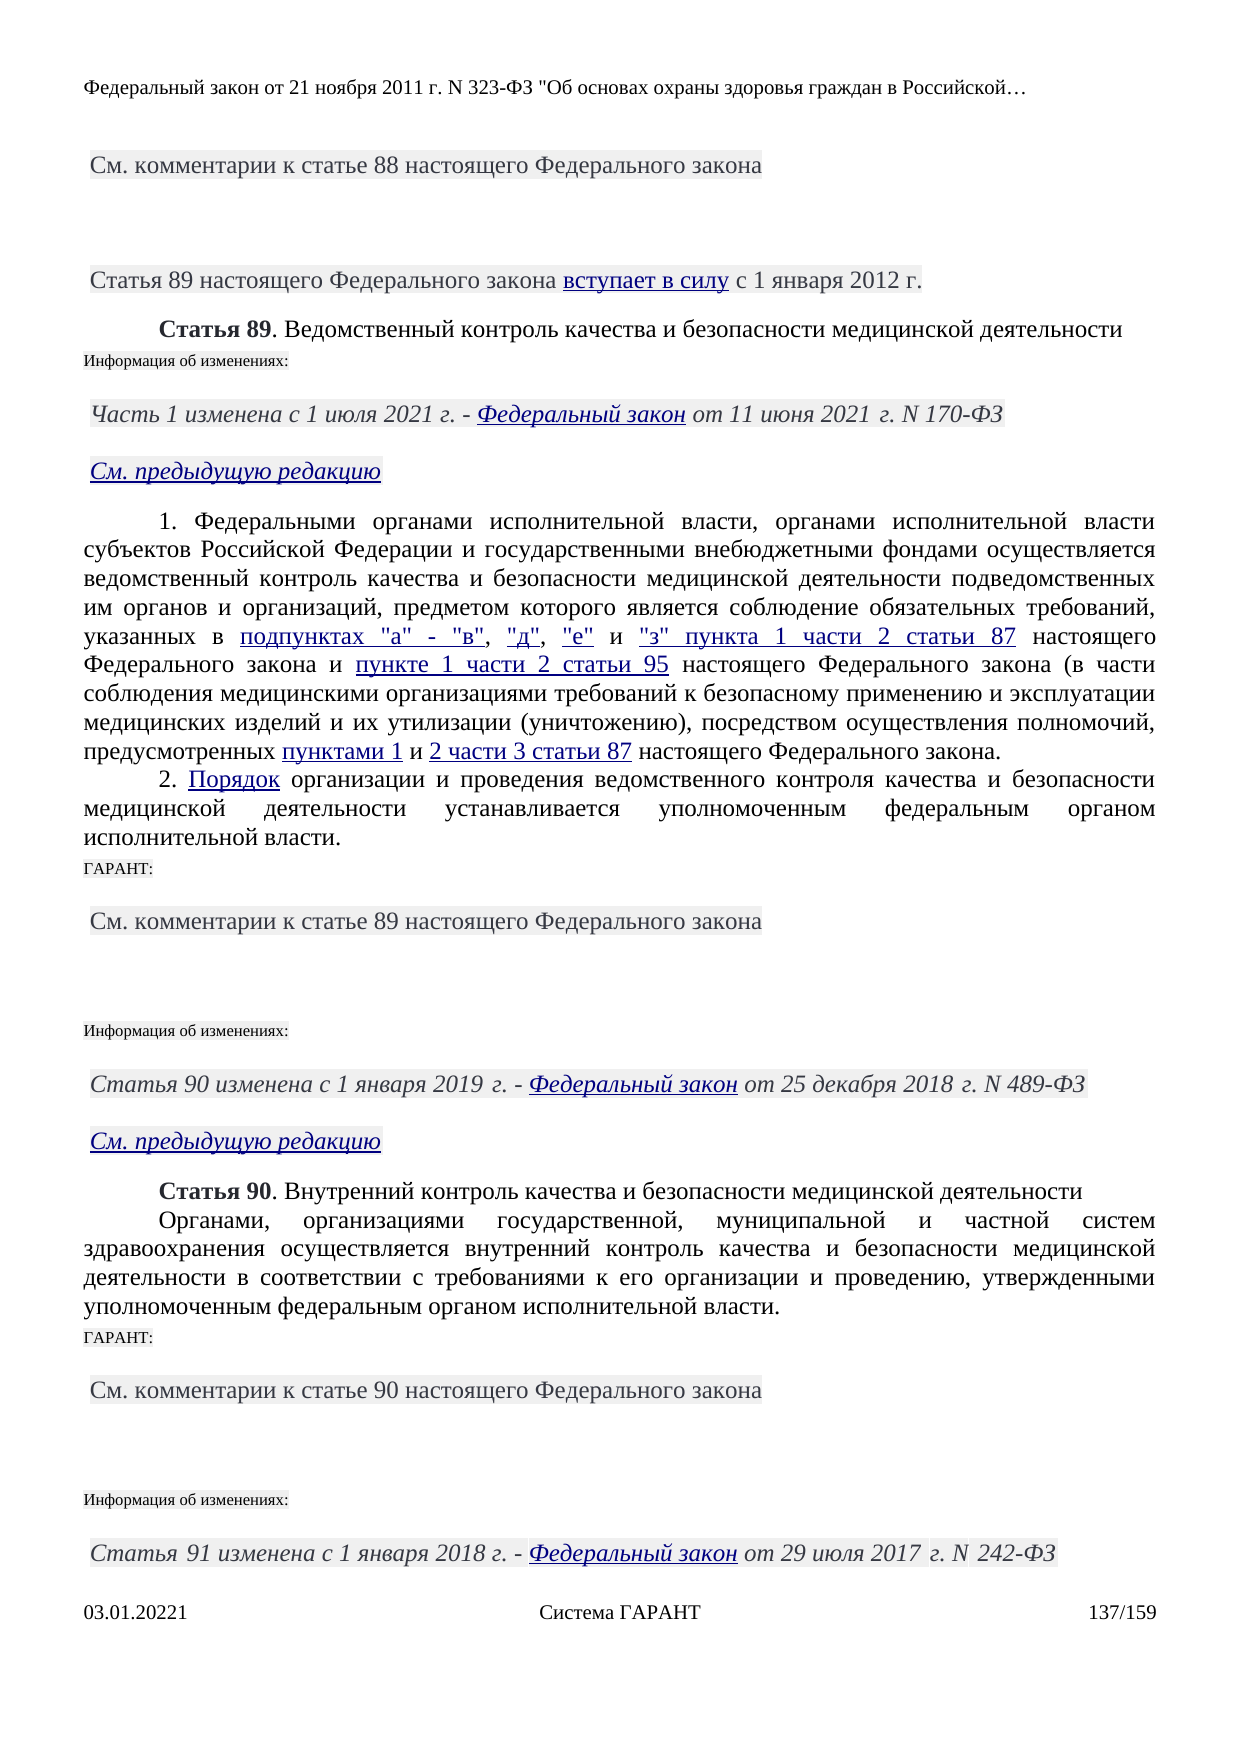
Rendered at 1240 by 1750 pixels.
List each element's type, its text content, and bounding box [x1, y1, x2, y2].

text Информация об изменениях: [83, 1021, 1156, 1040]
text Статья 91 изменена с 1 января 2018 г. - Федеральный закон от 29 июля 2017 г. N 242-ФЗ [83, 1538, 1156, 1567]
text См. комментарии к статье 90 настоящего Федерального закона [83, 1375, 1156, 1404]
text Статья 89 настоящего Федерального закона вступает в силу с 1 января 2012 г. [83, 265, 1156, 293]
text ГАРАНТ: [83, 1327, 1156, 1347]
text 2. Порядок организации и проведения ведомственного контроля качества и безопасности медицинской деятельности устанавливается уполномоченным федеральным органом исполнительной власти. [83, 764, 1156, 851]
text Статья 90 изменена с 1 января 2019 г. - Федеральный закон от 25 декабря 2018 г. N 489-ФЗ [83, 1069, 1156, 1098]
text См. комментарии к статье 88 настоящего Федерального закона [83, 150, 1156, 179]
text См. комментарии к статье 89 настоящего Федерального закона [83, 906, 1156, 935]
text Статья 90. Внутренний контроль качества и безопасности медицинской деятельности [158, 1176, 1156, 1205]
text См. предыдущую редакцию [83, 456, 1156, 485]
text Информация об изменениях: [83, 351, 1156, 370]
text Органами, организациями государственной, муниципальной и частной систем здравоохранения осуществляется внутренний контроль качества и безопасности медицинской деятельности в соответствии с требованиями к его организации и проведению, утвержденными уполномоченным федеральным органом исполнительной власти. [83, 1205, 1156, 1320]
text ГАРАНТ: [83, 858, 1156, 878]
text Статья 89. Ведомственный контроль качества и безопасности медицинской деятельности [158, 314, 1156, 343]
text См. предыдущую редакцию [83, 1126, 1156, 1155]
text Часть 1 изменена с 1 июля 2021 г. - Федеральный закон от 11 июня 2021 г. N 170-ФЗ [83, 399, 1156, 427]
text Информация об изменениях: [83, 1490, 1156, 1509]
text 1. Федеральными органами исполнительной власти, органами исполнительной власти субъектов Российской Федерации и государственными внебюджетными фондами осуществляется ведомственный контроль качества и безопасности медицинской деятельности подведомственных им органов и организаций, предметом которого является соблюдение обязательных требований, указанных в подпунктах "а" - "в", "д", "е" и "з" пункта 1 части 2 статьи 87 настоящего Федерального закона и пункте 1 части 2 статьи 95 настоящего Федерального закона (в части соблюдения медицинскими организациями требований к безопасному применению и эксплуатации медицинских изделий и их утилизации (уничтожению), посредством осуществления полномочий, предусмотренных пунктами 1 и 2 части 3 статьи 87 настоящего Федерального закона. [83, 506, 1156, 764]
